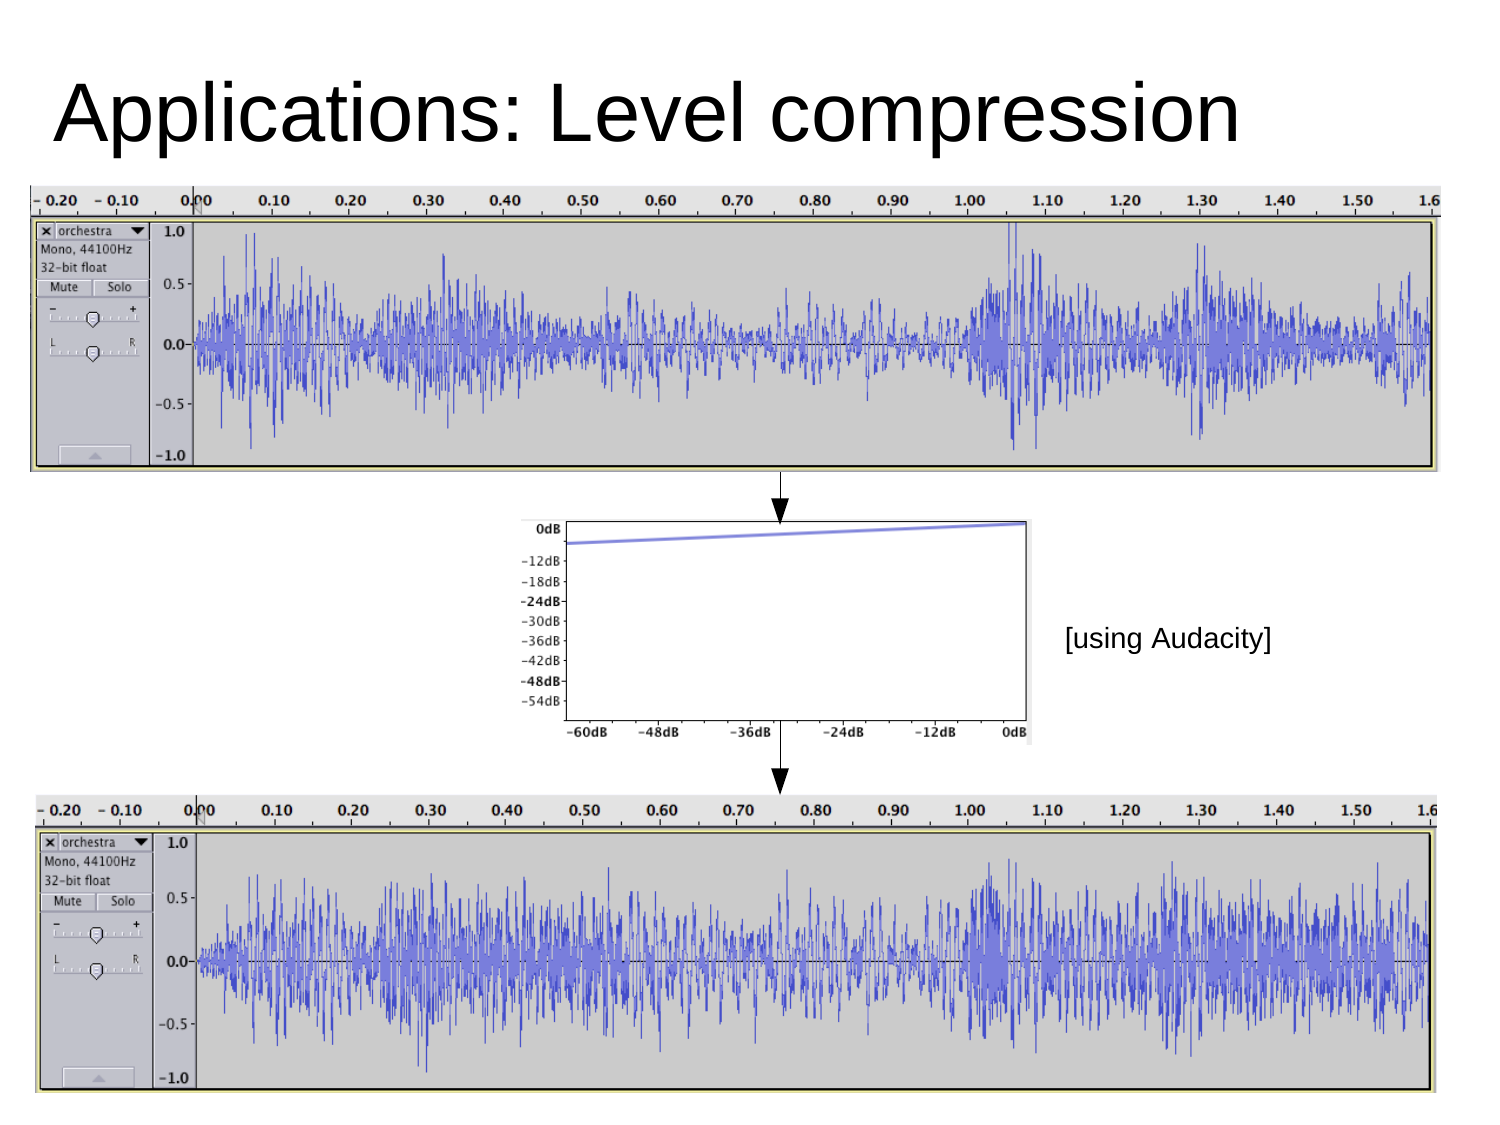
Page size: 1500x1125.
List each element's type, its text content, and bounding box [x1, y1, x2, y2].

picture [30, 185, 1441, 472]
picture [35, 794, 1437, 1093]
title Applications: Level compression [53, 18, 1403, 185]
picture [521, 519, 1032, 745]
text_box [using Audacity] [1050, 615, 1286, 663]
